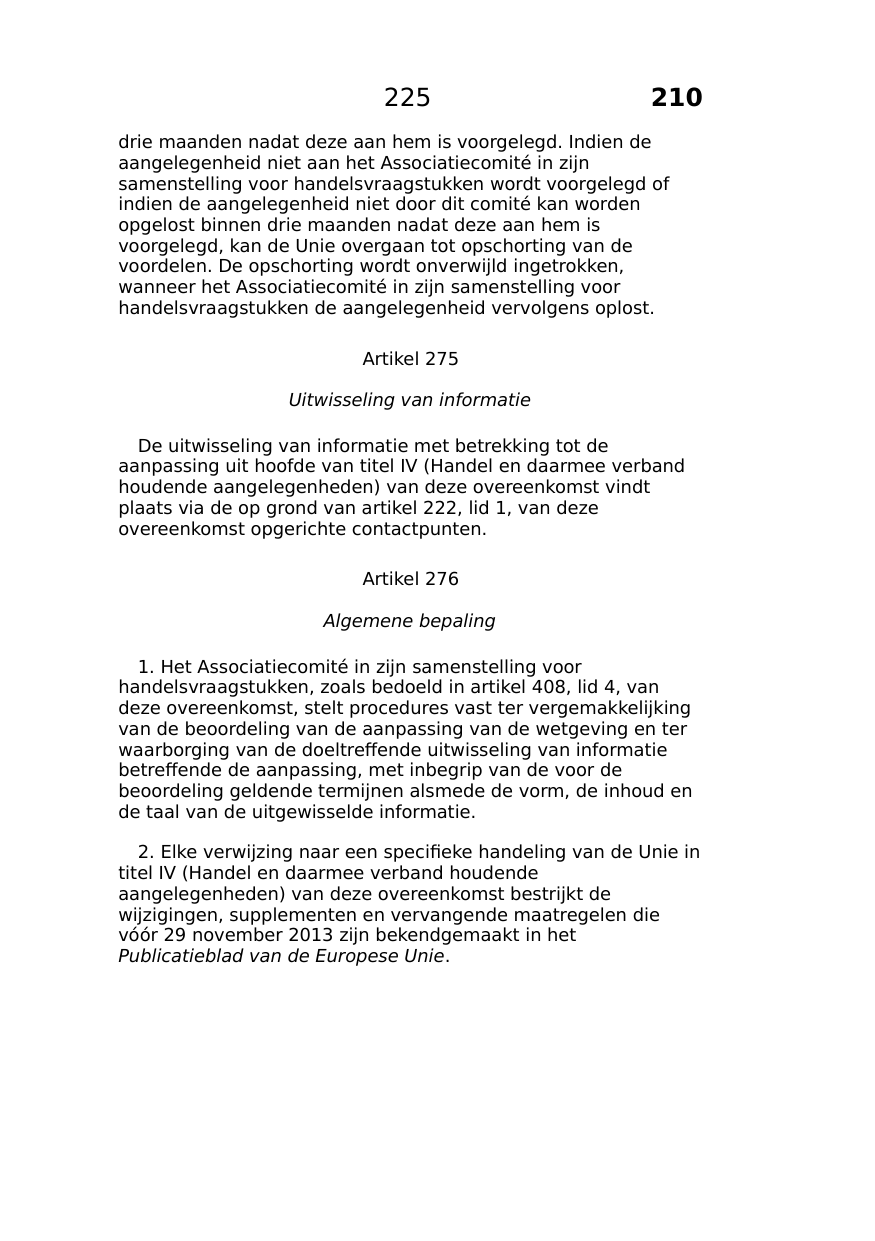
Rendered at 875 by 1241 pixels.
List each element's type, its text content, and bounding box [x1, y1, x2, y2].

text 2. Elke verwijzing naar een specifieke handeling van de Unie in titel IV (Handel en daarmee verband houdende aangelegenheden) van deze overeenkomst bestrijkt de wijzigingen, supplementen en vervangende maatregelen die vóór 29 november 2013 zijn bekendgemaakt in het Publicatieblad van de Europese Unie. [118, 842, 703, 967]
text drie maanden nadat deze aan hem is voorgelegd. Indien de aangelegenheid niet aan het Associatiecomité in zijn samenstelling voor handelsvraagstukken wordt voorgelegd of indien de aangelegenheid niet door dit comité kan worden opgelost binnen drie maanden nadat deze aan hem is voorgelegd, kan de Unie overgaan tot opschorting van de voordelen. De opschorting wordt onverwijld ingetrokken, wanneer het Associatiecomité in zijn samenstelling voor handelsvraagstukken de aangelegenheid vervolgens oplost. [118, 132, 703, 318]
text 1. Het Associatiecomité in zijn samenstelling voor handelsvraagstukken, zoals bedoeld in artikel 408, lid 4, van deze overeenkomst, stelt procedures vast ter vergemakkelijking van de beoordeling van de aanpassing van de wetgeving en ter waarborging van de doeltreffende uitwisseling van informatie betreffende de aanpassing, met inbegrip van de voor de beoordeling geldende termijnen alsmede de vorm, de inhoud en de taal van de uitgewisselde informatie. [118, 656, 703, 822]
subtitle Artikel 276 Algemene bepaling [118, 569, 703, 631]
subtitle Artikel 275 Uitwisseling van informatie [118, 348, 703, 411]
text De uitwisseling van informatie met betrekking tot de aanpassing uit hoofde van titel IV (Handel en daarmee verband houdende aangelegenheden) van deze overeenkomst vindt plaats via de op grond van artikel 222, lid 1, van deze overeenkomst opgerichte contactpunten. [118, 436, 703, 539]
